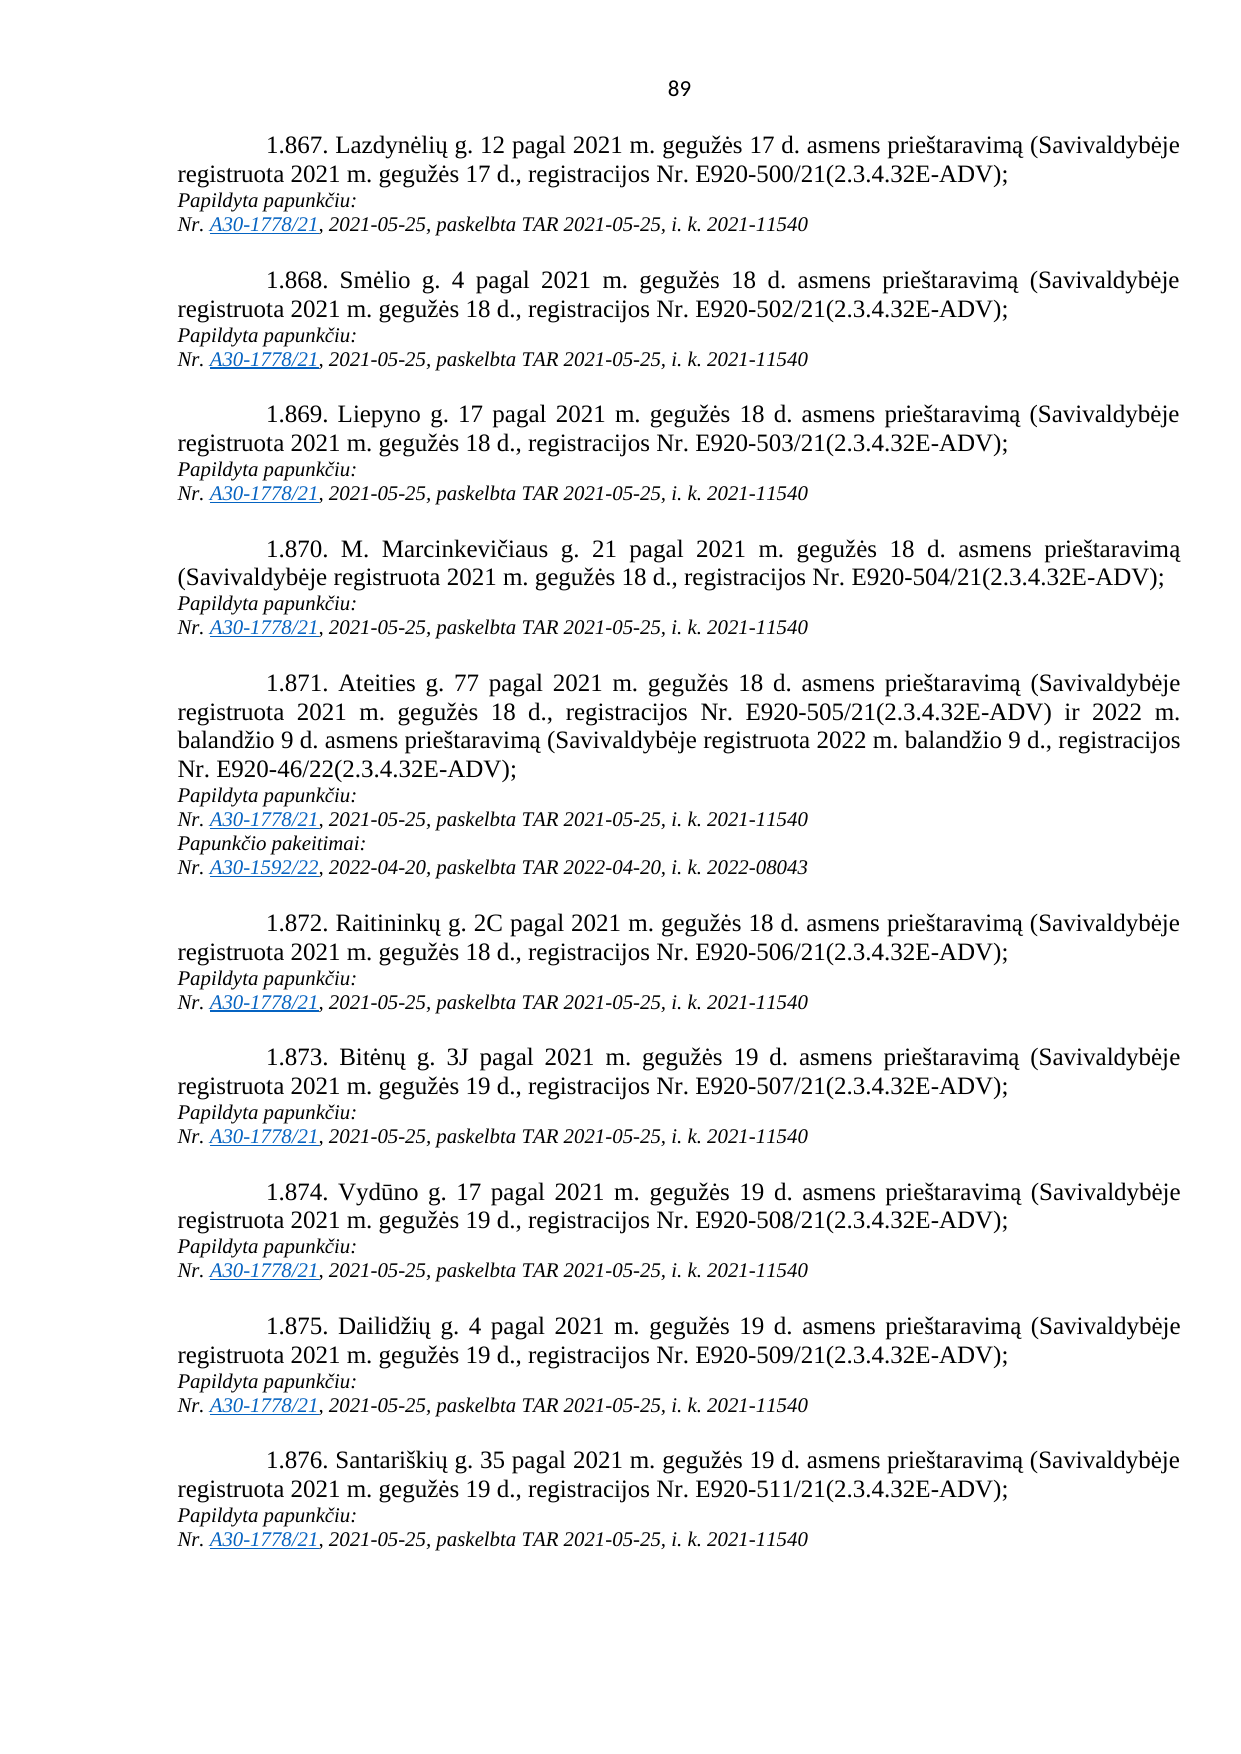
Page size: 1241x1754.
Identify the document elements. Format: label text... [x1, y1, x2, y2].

text Papildyta papunkčiu: [177, 188, 1181, 212]
text 1.873. Bitėnų g. 3J pagal 2021 m. gegužės 19 d. asmens prieštaravimą (Savivaldybėje registruota 2021 m. gegužės 19 d., registracijos Nr. E920-507/21(2.3.4.32E-ADV); [177, 1042, 1181, 1100]
text Papunkčio pakeitimai: [177, 831, 1181, 855]
text Nr. A30-1778/21, 2021-05-25, paskelbta TAR 2021-05-25, i. k. 2021-11540 [177, 481, 1181, 505]
text 1.868. Smėlio g. 4 pagal 2021 m. gegužės 18 d. asmens prieštaravimą (Savivaldybėje registruota 2021 m. gegužės 18 d., registracijos Nr. E920-502/21(2.3.4.32E-ADV); [177, 265, 1181, 322]
text Nr. A30-1778/21, 2021-05-25, paskelbta TAR 2021-05-25, i. k. 2021-11540 [177, 347, 1181, 371]
text Nr. A30-1592/22, 2022-04-20, paskelbta TAR 2022-04-20, i. k. 2022-08043 [177, 855, 1181, 879]
text 1.869. Liepyno g. 17 pagal 2021 m. gegužės 18 d. asmens prieštaravimą (Savivaldybėje registruota 2021 m. gegužės 18 d., registracijos Nr. E920-503/21(2.3.4.32E-ADV); [177, 399, 1181, 457]
text Nr. A30-1778/21, 2021-05-25, paskelbta TAR 2021-05-25, i. k. 2021-11540 [177, 807, 1181, 831]
text Nr. A30-1778/21, 2021-05-25, paskelbta TAR 2021-05-25, i. k. 2021-11540 [177, 615, 1181, 639]
text 1.870. M. Marcinkevičiaus g. 21 pagal 2021 m. gegužės 18 d. asmens prieštaravimą (Savivaldybėje registruota 2021 m. gegužės 18 d., registracijos Nr. E920-504/21(2.3.4.32E-ADV); [177, 534, 1181, 591]
text Nr. A30-1778/21, 2021-05-25, paskelbta TAR 2021-05-25, i. k. 2021-11540 [177, 1258, 1181, 1282]
text Nr. A30-1778/21, 2021-05-25, paskelbta TAR 2021-05-25, i. k. 2021-11540 [177, 1393, 1181, 1417]
text Papildyta papunkčiu: [177, 322, 1181, 347]
text Papildyta papunkčiu: [177, 1503, 1181, 1527]
text Papildyta papunkčiu: [177, 457, 1181, 481]
text Papildyta papunkčiu: [177, 783, 1181, 807]
text Nr. A30-1778/21, 2021-05-25, paskelbta TAR 2021-05-25, i. k. 2021-11540 [177, 212, 1181, 236]
text Papildyta papunkčiu: [177, 591, 1181, 615]
text Nr. A30-1778/21, 2021-05-25, paskelbta TAR 2021-05-25, i. k. 2021-11540 [177, 990, 1181, 1014]
text 1.867. Lazdynėlių g. 12 pagal 2021 m. gegužės 17 d. asmens prieštaravimą (Savivaldybėje registruota 2021 m. gegužės 17 d., registracijos Nr. E920-500/21(2.3.4.32E-ADV); [177, 131, 1181, 188]
text Nr. A30-1778/21, 2021-05-25, paskelbta TAR 2021-05-25, i. k. 2021-11540 [177, 1527, 1181, 1551]
text Papildyta papunkčiu: [177, 1234, 1181, 1258]
text 1.874. Vydūno g. 17 pagal 2021 m. gegužės 19 d. asmens prieštaravimą (Savivaldybėje registruota 2021 m. gegužės 19 d., registracijos Nr. E920-508/21(2.3.4.32E-ADV); [177, 1177, 1181, 1234]
text 1.871. Ateities g. 77 pagal 2021 m. gegužės 18 d. asmens prieštaravimą (Savivaldybėje registruota 2021 m. gegužės 18 d., registracijos Nr. E920-505/21(2.3.4.32E-ADV) ir 2022 m. balandžio 9 d. asmens prieštaravimą (Savivaldybėje registruota 2022 m. balandžio 9 d., registracijos Nr. E920-46/22(2.3.4.32E-ADV); [177, 668, 1181, 783]
text Papildyta papunkčiu: [177, 966, 1181, 990]
text 1.875. Dailidžių g. 4 pagal 2021 m. gegužės 19 d. asmens prieštaravimą (Savivaldybėje registruota 2021 m. gegužės 19 d., registracijos Nr. E920-509/21(2.3.4.32E-ADV); [177, 1311, 1181, 1369]
text Nr. A30-1778/21, 2021-05-25, paskelbta TAR 2021-05-25, i. k. 2021-11540 [177, 1124, 1181, 1148]
text 1.872. Raitininkų g. 2C pagal 2021 m. gegužės 18 d. asmens prieštaravimą (Savivaldybėje registruota 2021 m. gegužės 18 d., registracijos Nr. E920-506/21(2.3.4.32E-ADV); [177, 908, 1181, 966]
text Papildyta papunkčiu: [177, 1369, 1181, 1393]
text Papildyta papunkčiu: [177, 1100, 1181, 1124]
text 1.876. Santariškių g. 35 pagal 2021 m. gegužės 19 d. asmens prieštaravimą (Savivaldybėje registruota 2021 m. gegužės 19 d., registracijos Nr. E920-511/21(2.3.4.32E-ADV); [177, 1446, 1181, 1503]
